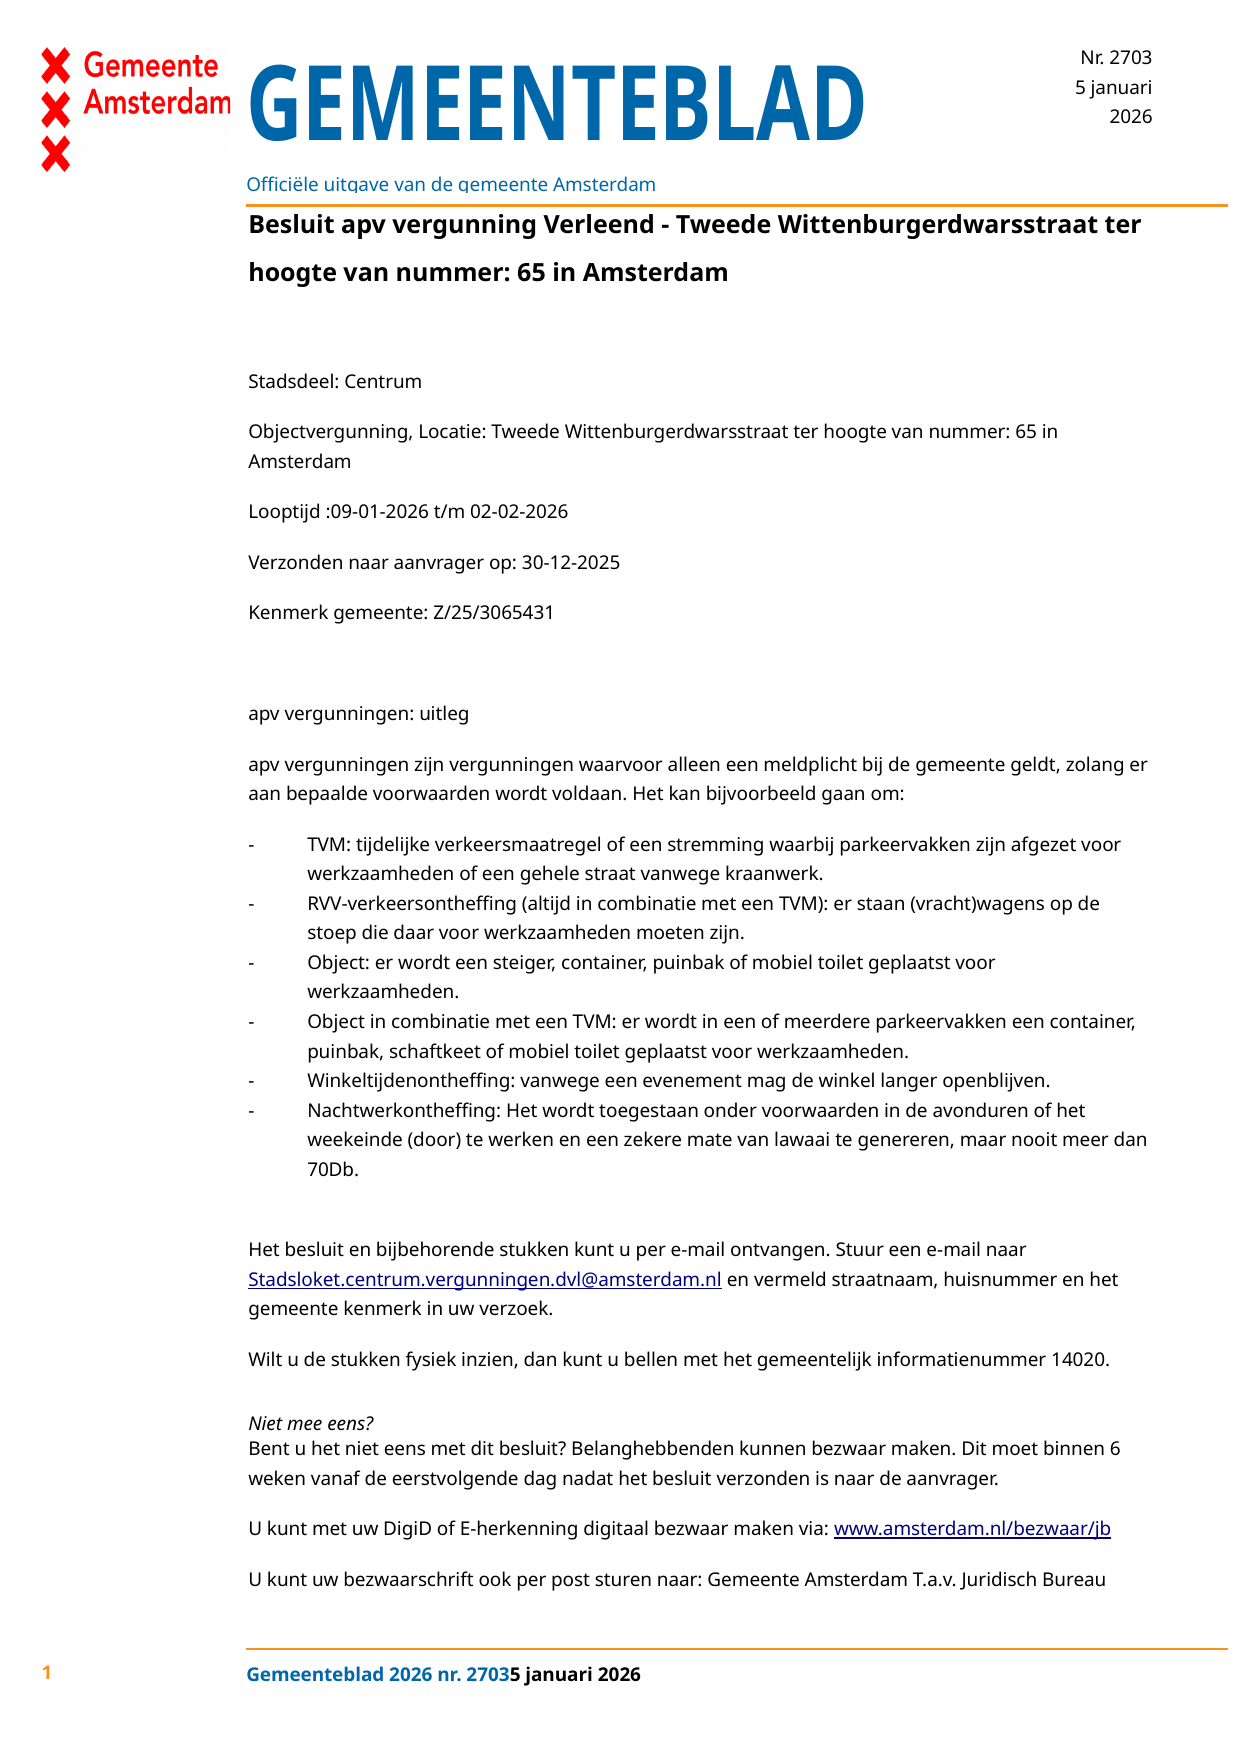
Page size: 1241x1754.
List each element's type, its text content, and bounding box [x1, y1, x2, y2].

text Stadsdeel: Centrum [248, 368, 1152, 394]
list RVV-verkeersontheffing (altijd in combinatie met een TVM): er staan (vracht)wagens op de stoep die daar voor werkzaamheden moeten zijn. [248, 890, 1152, 945]
text Verzonden naar aanvrager op: 30-12-2025 [248, 549, 1152, 575]
list TVM: tijdelijke verkeersmaatregel of een stremming waarbij parkeervakken zijn afgezet voor werkzaamheden of een gehele straat vanwege kraanwerk. [248, 831, 1152, 886]
text Besluit apv vergunning Verleend - Tweede Wittenburgerdwarsstraat ter hoogte van nummer: 65 in Amsterdam [248, 207, 1152, 288]
text Bent u het niet eens met dit besluit? Belanghebbenden kunnen bezwaar maken. Dit moet binnen 6 weken vanaf de eerstvolgende dag nadat het besluit verzonden is naar de aanvrager. [248, 1436, 1152, 1491]
picture [41, 47, 231, 172]
text Looptijd :09-01-2026 t/m 02-02-2026 [248, 499, 1152, 524]
text apv vergunningen: uitleg [248, 700, 1152, 726]
text Wilt u de stukken fysiek inzien, dan kunt u bellen met het gemeentelijk informatienummer 14020. [248, 1346, 1152, 1372]
text Het besluit en bijbehorende stukken kunt u per e-mail ontvangen. Stuur een e-mail naar Stadsloket.centrum.vergunningen.dvl@amsterdam.nl en vermeld straatnaam, huisnummer en het gemeente kenmerk in uw verzoek. [248, 1236, 1152, 1321]
text U kunt met uw DigiD of E-herkenning digitaal bezwaar maken via: www.amsterdam.nl/bezwaar/jb [248, 1516, 1152, 1541]
text Niet mee eens? [248, 1410, 1152, 1436]
list Winkeltijdenontheffing: vanwege een evenement mag de winkel langer openblijven. [248, 1067, 1152, 1093]
list Object: er wordt een steiger, container, puinbak of mobiel toilet geplaatst voor werkzaamheden. [248, 949, 1152, 1004]
list Object in combinatie met een TVM: er wordt in een of meerdere parkeervakken een container, puinbak, schaftkeet of mobiel toilet geplaatst voor werkzaamheden. [248, 1008, 1152, 1064]
list Nachtwerkontheffing: Het wordt toegestaan onder voorwaarden in de avonduren of het weekeinde (door) te werken en een zekere mate van lawaai te genereren, maar nooit meer dan 70Db. [248, 1097, 1152, 1182]
text Kenmerk gemeente: Z/25/3065431 [248, 599, 1152, 625]
text Objectvergunning, Locatie: Tweede Wittenburgerdwarsstraat ter hoogte van nummer: 65 in Amsterdam [248, 419, 1152, 474]
text U kunt uw bezwaarschrift ook per post sturen naar: Gemeente Amsterdam T.a.v. Juridisch Bureau [248, 1566, 1152, 1592]
text apv vergunningen zijn vergunningen waarvoor alleen een meldplicht bij de gemeente geldt, zolang er aan bepaalde voorwaarden wordt voldaan. Het kan bijvoorbeeld gaan om: [248, 751, 1152, 806]
